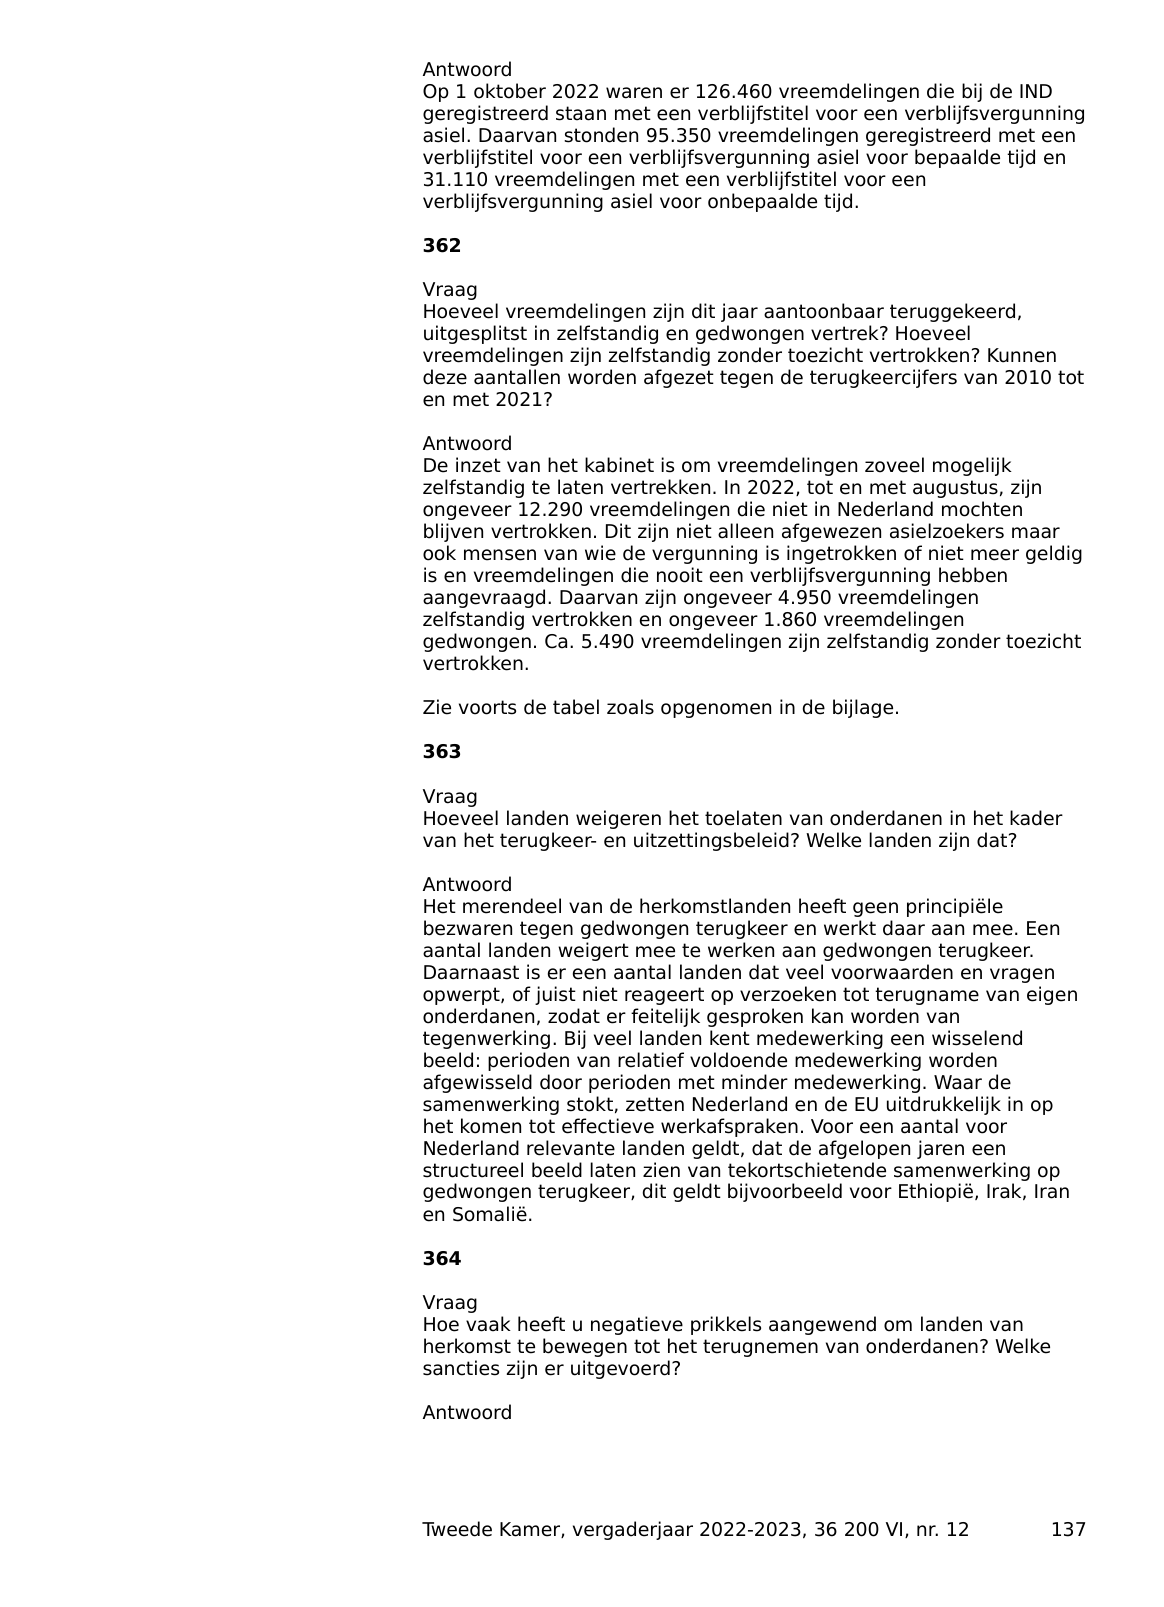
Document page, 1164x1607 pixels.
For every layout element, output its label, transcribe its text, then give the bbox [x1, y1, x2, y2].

text Antwoord [422, 433, 1087, 455]
text Op 1 oktober 2022 waren er 126.460 vreemdelingen die bij de IND geregistreerd staan met een verblijfstitel voor een verblijfsvergunning asiel. Daarvan stonden 95.350 vreemdelingen geregistreerd met een verblijfstitel voor een verblijfsvergunning asiel voor bepaalde tijd en 31.110 vreemdelingen met een verblijfstitel voor een verblijfsvergunning asiel voor onbepaalde tijd. [422, 81, 1087, 213]
text Hoeveel vreemdelingen zijn dit jaar aantoonbaar teruggekeerd, uitgesplitst in zelfstandig en gedwongen vertrek? Hoeveel vreemdelingen zijn zelfstandig zonder toezicht vertrokken? Kunnen deze aantallen worden afgezet tegen de terugkeercijfers van 2010 tot en met 2021? [422, 301, 1087, 411]
text Vraag [422, 279, 1087, 301]
text Antwoord [422, 874, 1087, 896]
subtitle 363 [422, 741, 1087, 763]
subtitle 362 [422, 235, 1087, 257]
text Vraag [422, 1292, 1087, 1314]
text Antwoord [422, 1402, 1087, 1424]
text Zie voorts de tabel zoals opgenomen in de bijlage. [422, 697, 1087, 719]
text De inzet van het kabinet is om vreemdelingen zoveel mogelijk zelfstandig te laten vertrekken. In 2022, tot en met augustus, zijn ongeveer 12.290 vreemdelingen die niet in Nederland mochten blijven vertrokken. Dit zijn niet alleen afgewezen asielzoekers maar ook mensen van wie de vergunning is ingetrokken of niet meer geldig is en vreemdelingen die nooit een verblijfsvergunning hebben aangevraagd. Daarvan zijn ongeveer 4.950 vreemdelingen zelfstandig vertrokken en ongeveer 1.860 vreemdelingen gedwongen. Ca. 5.490 vreemdelingen zijn zelfstandig zonder toezicht vertrokken. [422, 455, 1087, 675]
subtitle 364 [422, 1248, 1087, 1269]
text Hoe vaak heeft u negatieve prikkels aangewend om landen van herkomst te bewegen tot het terugnemen van onderdanen? Welke sancties zijn er uitgevoerd? [422, 1314, 1087, 1380]
text Antwoord [422, 59, 1087, 81]
text Het merendeel van de herkomstlanden heeft geen principiële bezwaren tegen gedwongen terugkeer en werkt daar aan mee. Een aantal landen weigert mee te werken aan gedwongen terugkeer. Daarnaast is er een aantal landen dat veel voorwaarden en vragen opwerpt, of juist niet reageert op verzoeken tot terugname van eigen onderdanen, zodat er feitelijk gesproken kan worden van tegenwerking. Bij veel landen kent medewerking een wisselend beeld: perioden van relatief voldoende medewerking worden afgewisseld door perioden met minder medewerking. Waar de samenwerking stokt, zetten Nederland en de EU uitdrukkelijk in op het komen tot effectieve werkafspraken. Voor een aantal voor Nederland relevante landen geldt, dat de afgelopen jaren een structureel beeld laten zien van tekortschietende samenwerking op gedwongen terugkeer, dit geldt bijvoorbeeld voor Ethiopië, Irak, Iran en Somalië. [422, 896, 1087, 1225]
text Vraag [422, 786, 1087, 808]
text Hoeveel landen weigeren het toelaten van onderdanen in het kader van het terugkeer- en uitzettingsbeleid? Welke landen zijn dat? [422, 808, 1087, 852]
